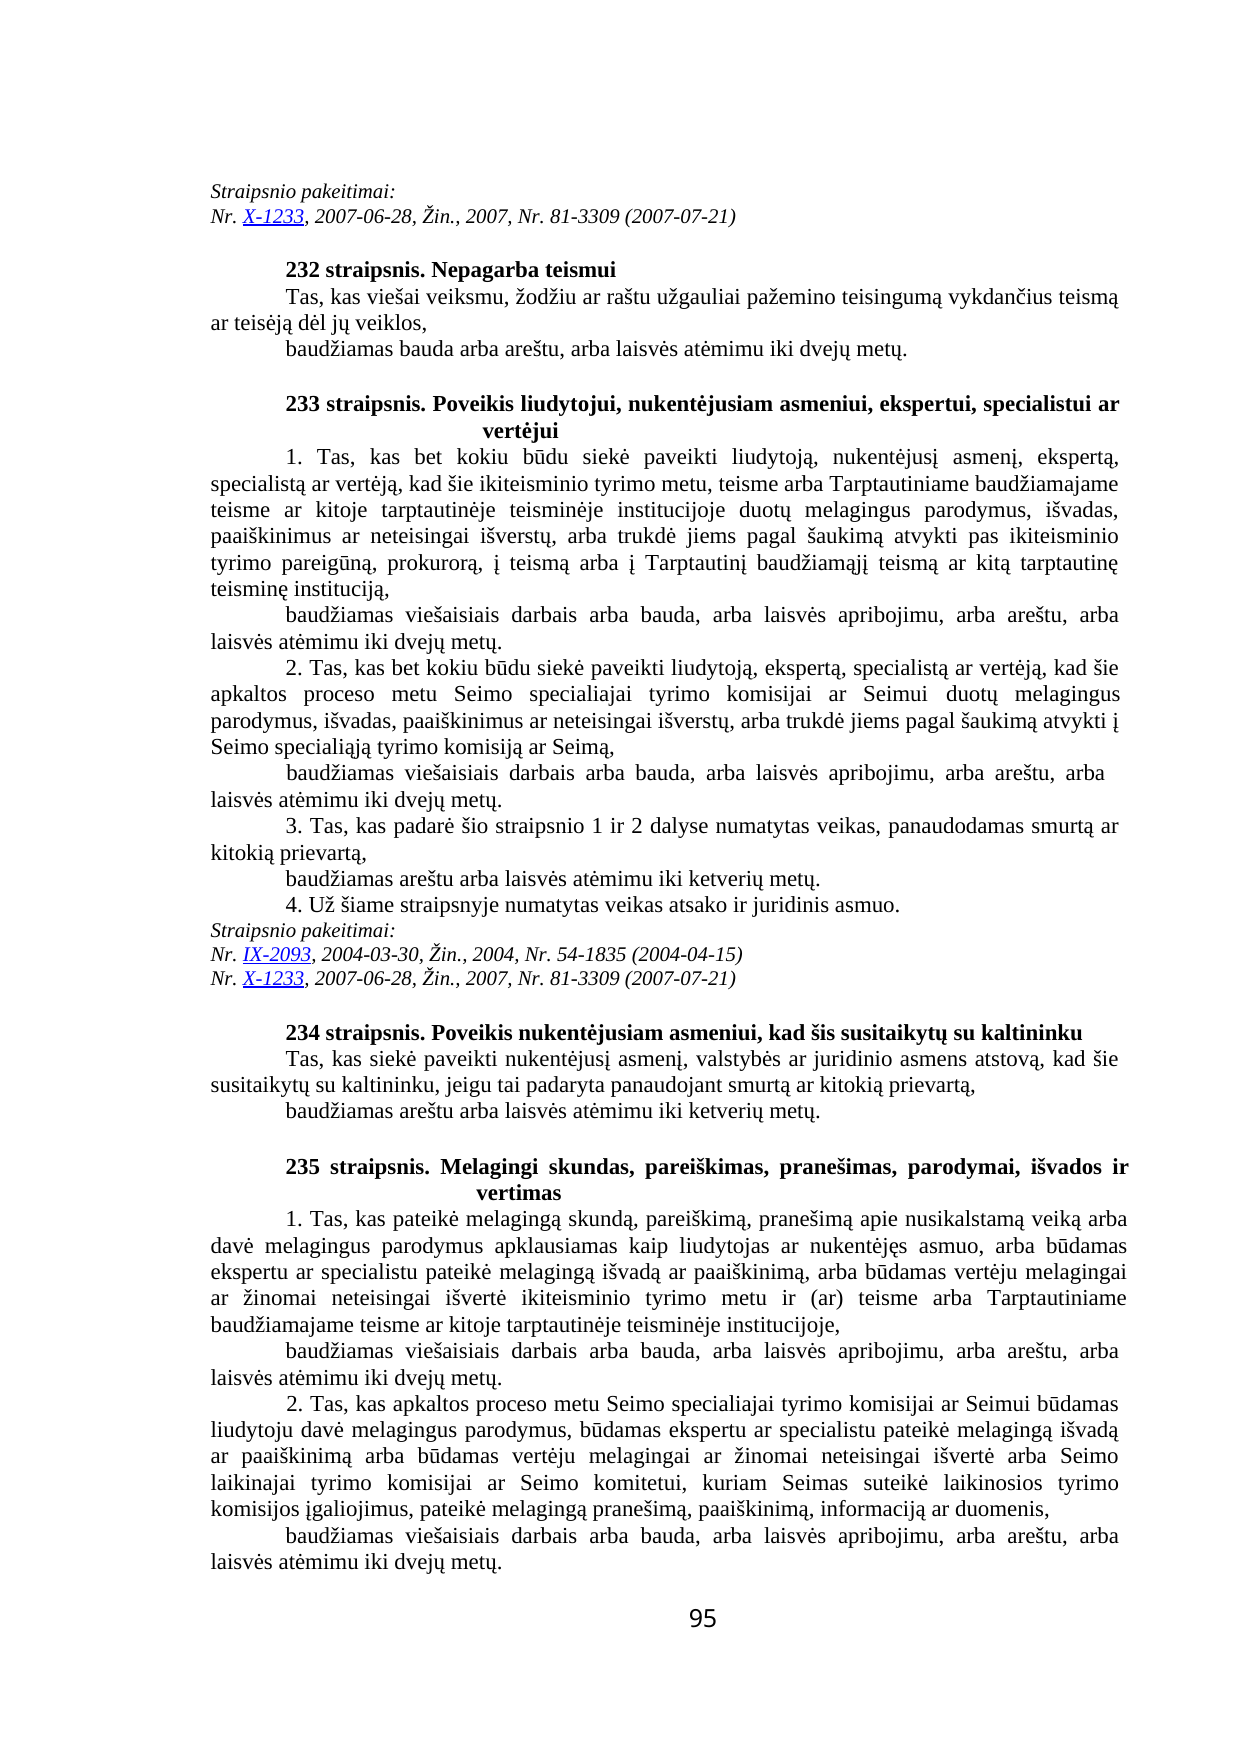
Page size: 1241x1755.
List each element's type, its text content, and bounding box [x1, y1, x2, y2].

text 1. Tas, kas pateikė melagingą skundą, pareiškimą, pranešimą apie nusikalstamą veiką arba davė melagingus parodymus apklausiamas kaip liudytojas ar nukentėjęs asmuo, arba būdamas ekspertu ar specialistu pateikė melagingą išvadą ar paaiškinimą, arba būdamas vertėju melagingai ar žinomai neteisingai išvertė ikiteisminio tyrimo metu ir (ar) teisme arba Tarptautiniame baudžiamajame teisme ar kitoje tarptautinėje teisminėje institucijoje, [210, 1205, 1129, 1337]
text Nr. X-1233, 2007-06-28, Žin., 2007, Nr. 81-3309 (2007-07-21) [210, 966, 1120, 990]
text 2. Tas, kas apkaltos proceso metu Seimo specialiajai tyrimo komisijai ar Seimui būdamas liudytoju davė melagingus parodymus, būdamas ekspertu ar specialistu pateikė melagingą išvadą ar paaiškinimą arba būdamas vertėju melagingai ar žinomai neteisingai išvertė arba Seimo laikinajai tyrimo komisijai ar Seimo komitetui, kuriam Seimas suteikė laikinosios tyrimo komisijos įgaliojimus, pateikė melagingą pranešimą, paaiškinimą, informaciją ar duomenis, [210, 1390, 1120, 1522]
text baudžiamas viešaisiais darbais arba bauda, arba laisvės apribojimu, arba areštu, arba laisvės atėmimu iki dvejų metų. [210, 759, 1106, 812]
text Tas, kas viešai veiksmu, žodžiu ar raštu užgauliai pažemino teisingumą vykdančius teismą ar teisėją dėl jų veiklos, [210, 283, 1120, 335]
text 233 straipsnis. Poveikis liudytojui, nukentėjusiam asmeniui, ekspertui, specialistui ar vertėjui [285, 391, 1120, 443]
text baudžiamas bauda arba areštu, arba laisvės atėmimu iki dvejų metų. [210, 335, 1120, 362]
text baudžiamas areštu arba laisvės atėmimu iki ketverių metų. [210, 865, 1120, 891]
text Straipsnio pakeitimai: [210, 918, 1120, 942]
text Straipsnio pakeitimai: [210, 179, 1120, 203]
text 1. Tas, kas bet kokiu būdu siekė paveikti liudytoją, nukentėjusį asmenį, ekspertą, specialistą ar vertėją, kad šie ikiteisminio tyrimo metu, teisme arba Tarptautiniame baudžiamajame teisme ar kitoje tarptautinėje teisminėje institucijoje duotų melagingus parodymus, išvadas, paaiškinimus ar neteisingai išverstų, arba trukdė jiems pagal šaukimą atvykti pas ikiteisminio tyrimo pareigūną, prokurorą, į teismą arba į Tarptautinį baudžiamąjį teismą ar kitą tarptautinę teisminę instituciją, [210, 443, 1120, 601]
text 3. Tas, kas padarė šio straipsnio 1 ir 2 dalyse numatytas veikas, panaudodamas smurtą ar kitokią prievartą, [210, 812, 1120, 865]
text 2. Tas, kas bet kokiu būdu siekė paveikti liudytoją, ekspertą, specialistą ar vertėją, kad šie apkaltos proceso metu Seimo specialiajai tyrimo komisijai ar Seimui duotų melagingus parodymus, išvadas, paaiškinimus ar neteisingai išverstų, arba trukdė jiems pagal šaukimą atvykti į Seimo specialiąją tyrimo komisiją ar Seimą, [210, 654, 1120, 759]
text baudžiamas areštu arba laisvės atėmimu iki ketverių metų. [210, 1098, 1120, 1124]
text 232 straipsnis. Nepagarba teismui [210, 256, 1120, 283]
text 235 straipsnis. Melagingi skundas, pareiškimas, pranešimas, parodymai, išvados ir vertimas [285, 1153, 1129, 1205]
text Nr. IX-2093, 2004-03-30, Žin., 2004, Nr. 54-1835 (2004-04-15) [210, 942, 1120, 966]
text 4. Už šiame straipsnyje numatytas veikas atsako ir juridinis asmuo. [210, 891, 1120, 918]
text Tas, kas siekė paveikti nukentėjusį asmenį, valstybės ar juridinio asmens atstovą, kad šie susitaikytų su kaltininku, jeigu tai padaryta panaudojant smurtą ar kitokią prievartą, [210, 1045, 1120, 1098]
text baudžiamas viešaisiais darbais arba bauda, arba laisvės apribojimu, arba areštu, arba laisvės atėmimu iki dvejų metų. [210, 601, 1120, 654]
text baudžiamas viešaisiais darbais arba bauda, arba laisvės apribojimu, arba areštu, arba laisvės atėmimu iki dvejų metų. [210, 1522, 1120, 1574]
text baudžiamas viešaisiais darbais arba bauda, arba laisvės apribojimu, arba areštu, arba laisvės atėmimu iki dvejų metų. [210, 1337, 1120, 1390]
text 234 straipsnis. Poveikis nukentėjusiam asmeniui, kad šis susitaikytų su kaltininku [285, 1018, 1120, 1045]
text Nr. X-1233, 2007-06-28, Žin., 2007, Nr. 81-3309 (2007-07-21) [210, 203, 1120, 228]
